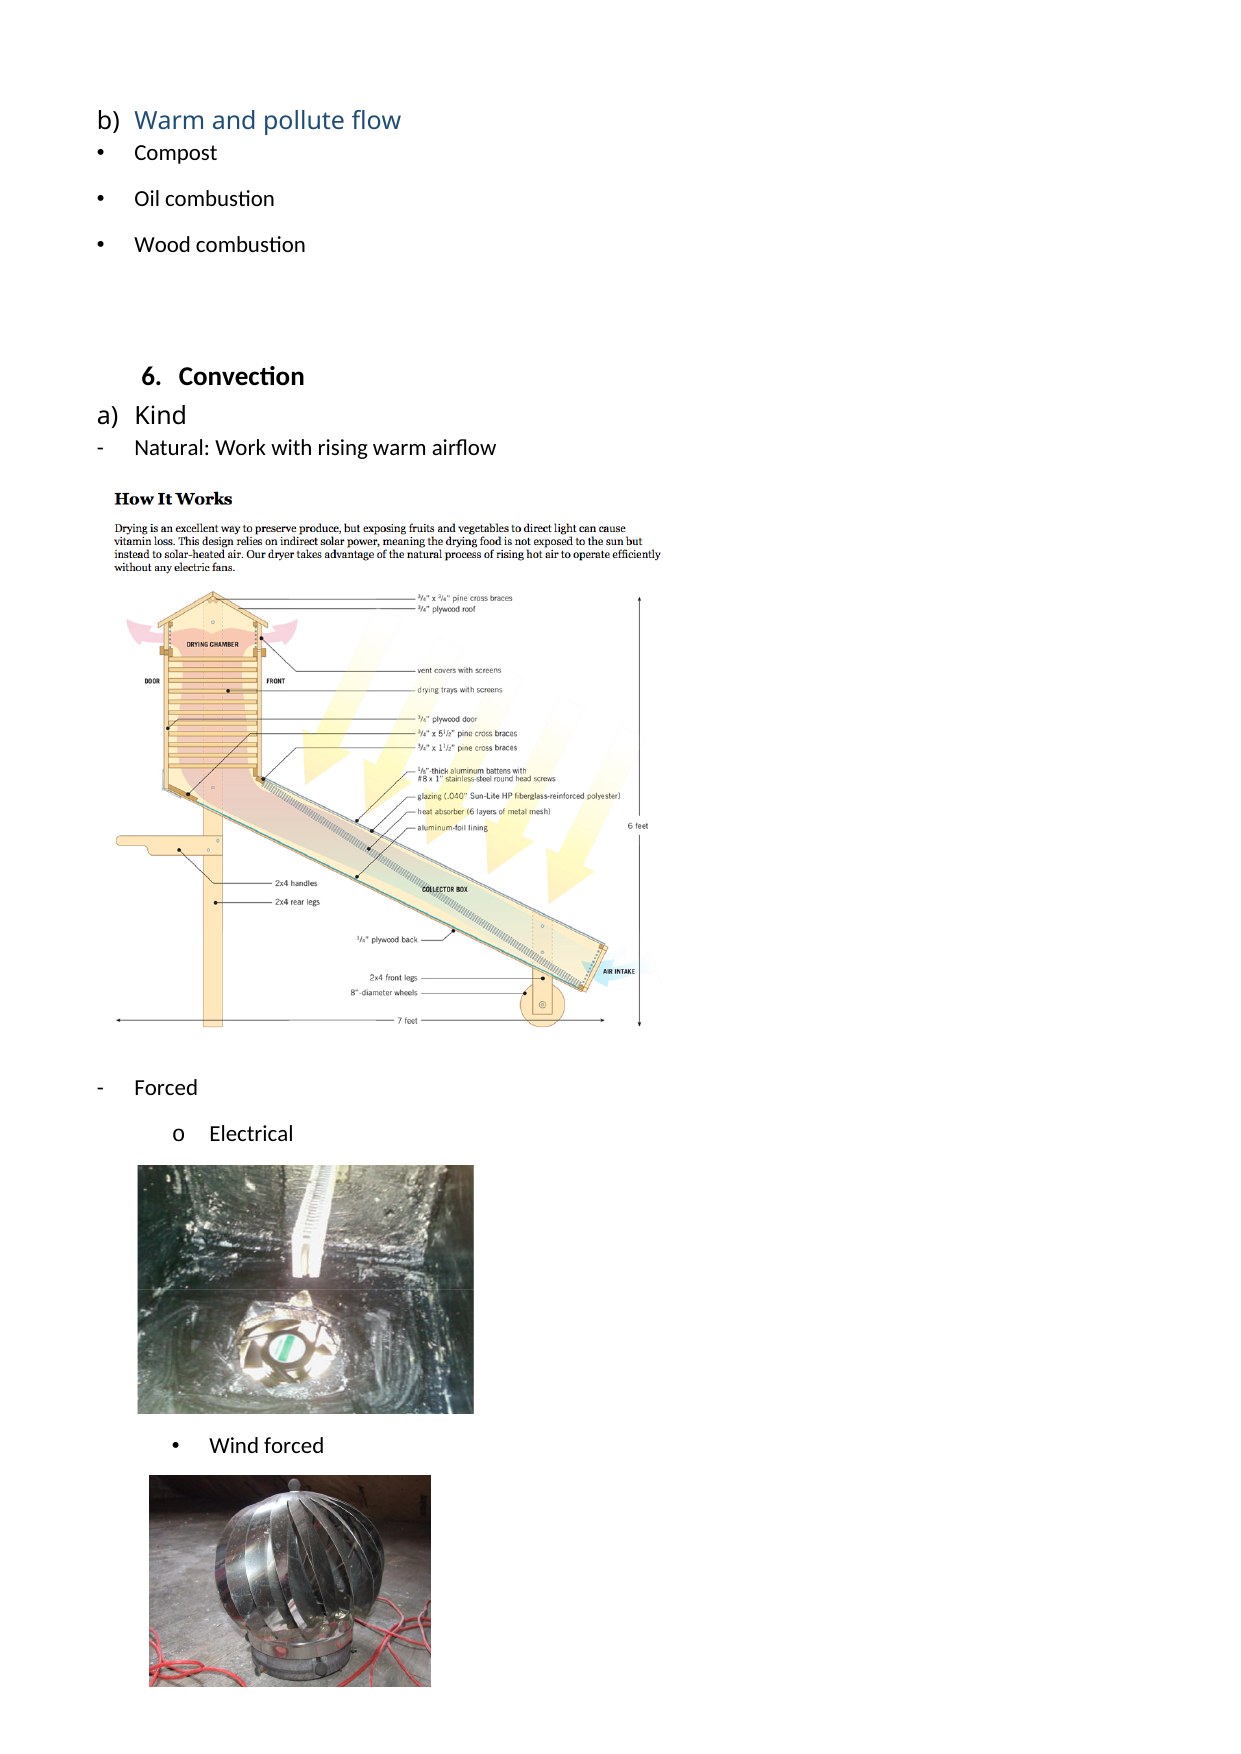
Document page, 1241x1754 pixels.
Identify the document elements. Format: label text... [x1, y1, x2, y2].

list Oil combustion [97, 184, 1181, 212]
picture [134, 1165, 475, 1414]
list Natural: Work with rising warm airflow [97, 433, 1181, 461]
list Forced [97, 1073, 1181, 1101]
list Wind forced [172, 1431, 1181, 1459]
list Kind [97, 397, 1181, 431]
list Compost [97, 138, 1181, 166]
list Wood combustion [97, 230, 1181, 258]
picture [149, 1475, 431, 1687]
list Convection [141, 359, 1181, 392]
list Electrical [172, 1119, 1181, 1148]
picture [66, 482, 704, 1035]
list Warm and pollute flow [97, 103, 1181, 137]
